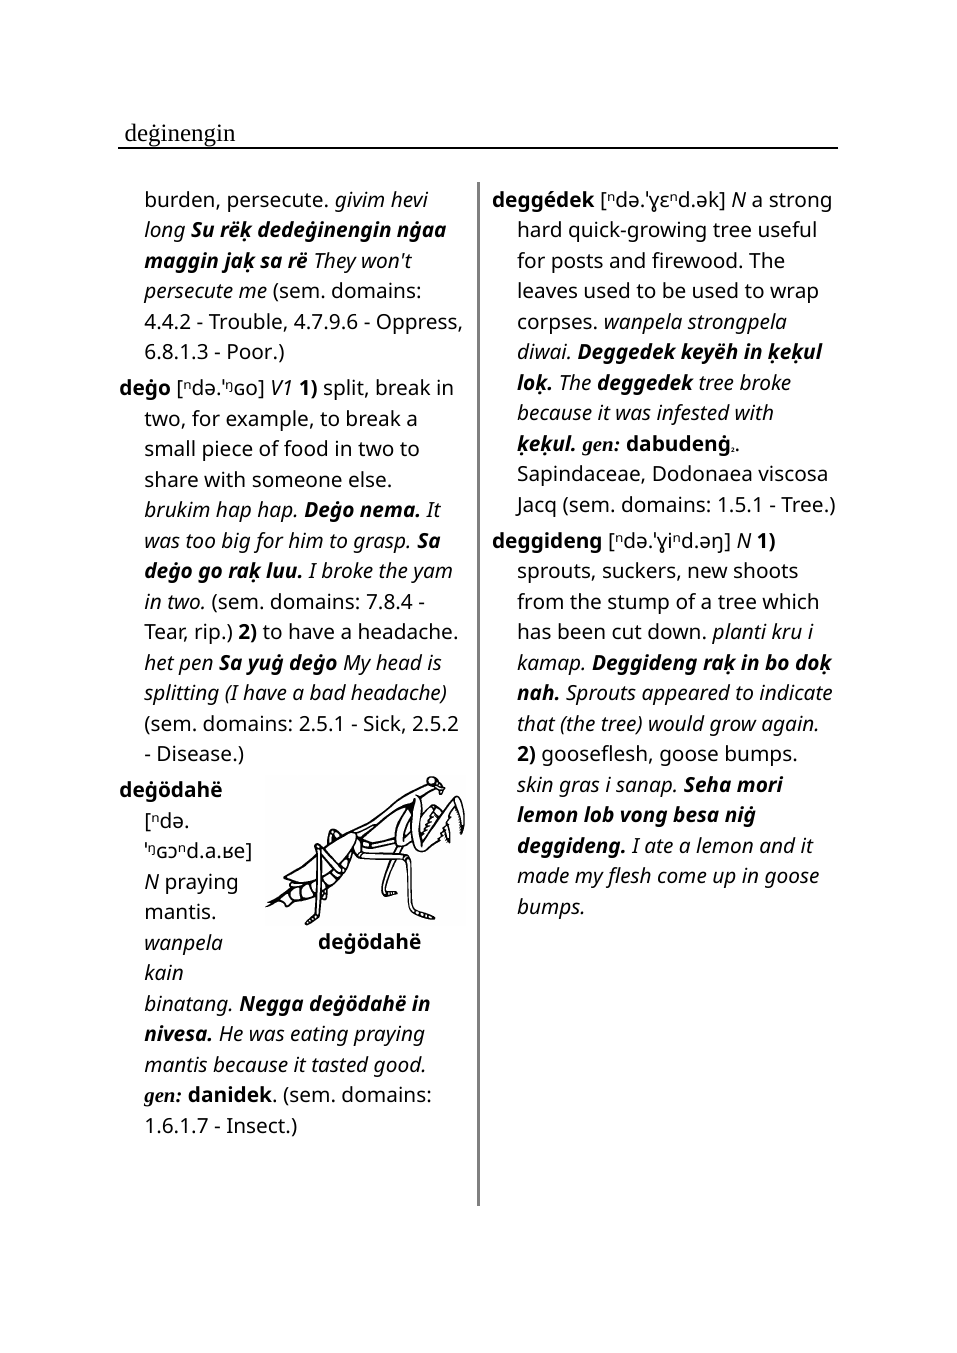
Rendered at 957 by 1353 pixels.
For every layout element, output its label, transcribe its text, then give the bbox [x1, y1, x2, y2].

text burden, persecute. givim hevi long Su rëḳ dedeġinengin nġaa maggin jaḳ sa rë They won't persecute me (sem. domains: 4.4.2 - Trouble, 4.7.9.6 - Oppress, 6.8.1.3 - Poor.) [119, 183, 465, 370]
text deġödahë [ⁿdə.ˈᵑɢɔⁿd.a.ʁe] N praying mantis. wanpela kain binatang. Negga deġödahë in nivesa. He was eating praying mantis because it tasted good. gen: danidek. (sem. domains: 1.6.1.7 - Insect.) [119, 772, 465, 1143]
text deġödahë [274, 926, 465, 960]
picture [265, 775, 466, 926]
text deggideng [ⁿdə.ˈɣiⁿd.əŋ] N 1) sprouts, suckers, new shoots from the stump of a tree which has been cut down. planti kru i kamap. Deggideng raḳ in bo doḳ nah. Sprouts appeared to indicate that (the tree) would grow again. 2) gooseflesh, goose bumps. skin gras i sanap. Seha mori lemon lob vong besa niġ deggideng. I ate a lemon and it made my flesh come up in goose bumps. [492, 523, 837, 925]
text deggédek [ⁿdə.ˈɣɛⁿd.ək] N a strong hard quick-growing tree useful for posts and firewood. The leaves used to be used to wrap corpses. wanpela strongpela diwai. Deggedek keyëh in ḳeḳul loḳ. The deggedek tree broke because it was infested with ḳeḳul. gen: dabudenġ2. Sapindaceae, Dodonaea viscosa Jacq (sem. domains: 1.5.1 - Tree.) [492, 183, 837, 523]
text deġo [ⁿdə.ˈᵑɢo] V1 1) split, break in two, for example, to break a small piece of food in two to share with someone else. brukim hap hap. Deġo nema. It was too big for him to grasp. Sa deġo go raḳ luu. I broke the yam in two. (sem. domains: 7.8.4 - Tear, rip.) 2) to have a headache. het pen Sa yuġ deġo My head is splitting (I have a bad headache) (sem. domains: 2.5.1 - Sick, 2.5.2 - Disease.) [119, 370, 465, 772]
